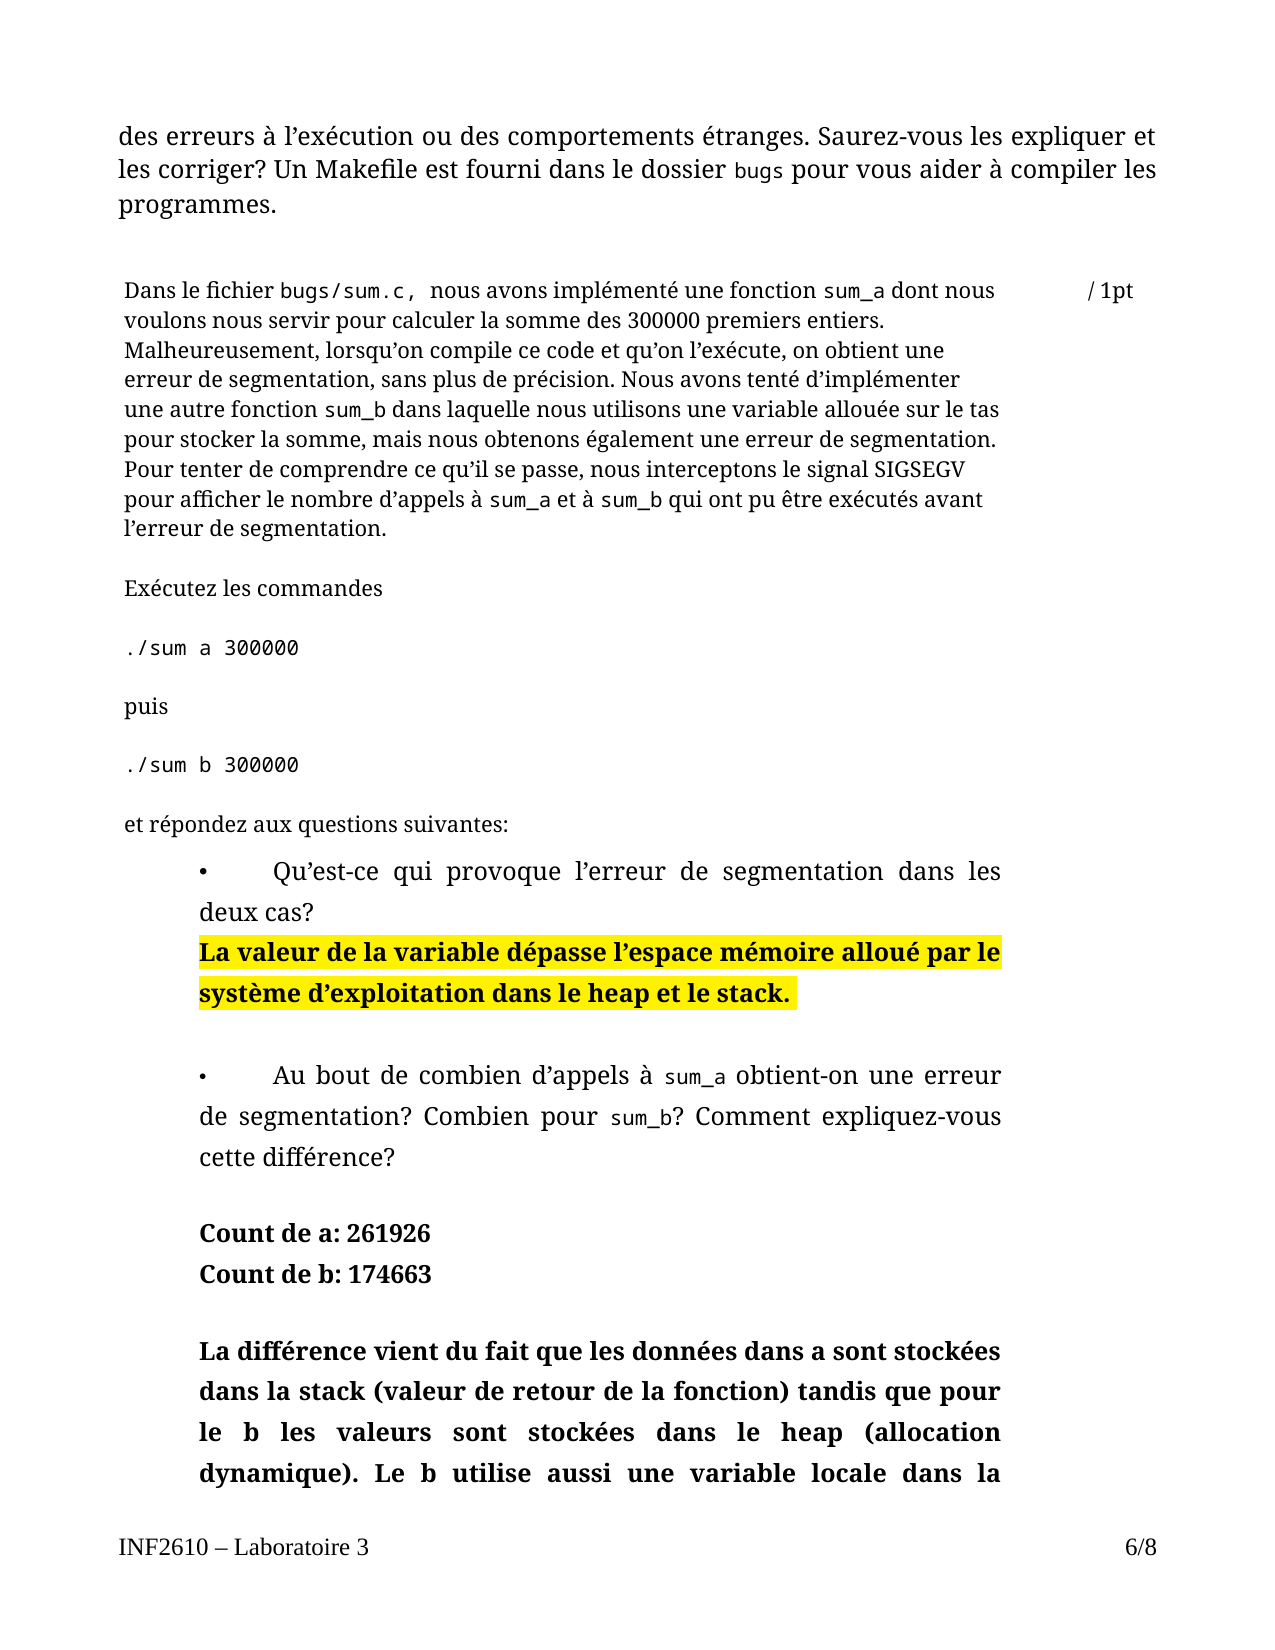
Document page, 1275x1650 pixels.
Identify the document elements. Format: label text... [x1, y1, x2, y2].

table_header / 1pt [1077, 254, 1157, 1496]
table_header [1008, 254, 1077, 1496]
table_header Dans le fichier bugs/sum.c, nous avons implémenté une fonction sum_a dont nous voulons nous servir pour calculer la somme des 300000 premiers entiers. Malheureusement, lorsqu’on compile ce code et qu’on l’exécute, on obtient une erreur de segmentation, sans plus de précision. Nous avons tenté d’implémenter une autre fonction sum_b dans laquelle nous utilisons une variable allouée sur le tas pour stocker la somme, mais nous obtenons également une erreur de segmentation. Pour tenter de comprendre ce qu’il se passe, nous interceptons le signal SIGSEGV pour afficher le nombre d’appels à sum_a et à sum_b qui ont pu être exécutés avant l’erreur de segmentation. Exécutez les commandes ./sum a 300000 puis ./sum b 300000 et répondez aux questions suivantes: Qu’est-ce qui provoque l’erreur de segmentation dans les deux cas? La valeur de la variable dépasse l’espace mémoire alloué par le système d’exploitation dans le heap et le stack. Au bout de combien d’appels à sum_a obtient-on une erreur de segmentation? Combien pour sum_b? Comment expliquez-vous cette différence? Count de a: 261926 Count de b: 174663 La différence vient du fait que les données dans a sont stockées dans la stack (valeur de retour de la fonction) tandis que pour le b les valeurs sont stockées dans le heap (allocation dynamique). Le b utilise aussi une variable locale dans la [118, 254, 1007, 1496]
text des erreurs à l’exécution ou des comportements étranges. Saurez-vous les expliquer et les corriger? Un Makefile est fourni dans le dossier bugs pour vous aider à compiler les programmes. [118, 118, 1157, 220]
